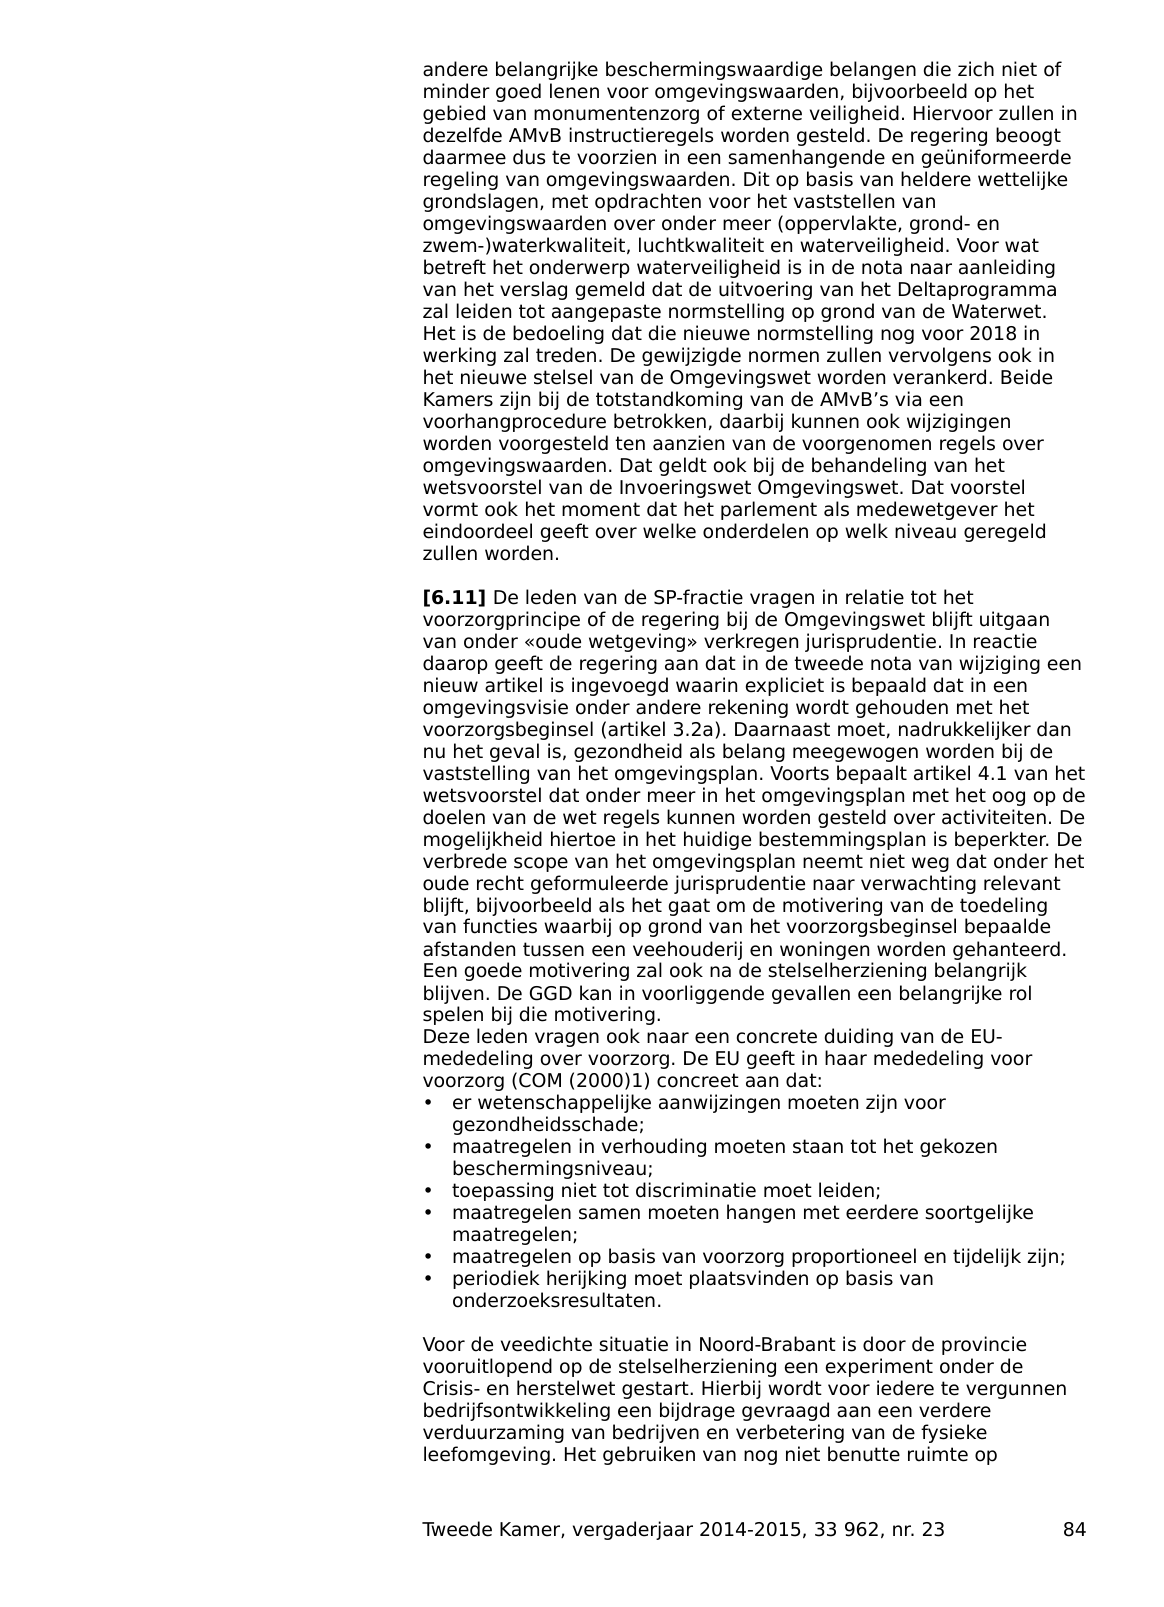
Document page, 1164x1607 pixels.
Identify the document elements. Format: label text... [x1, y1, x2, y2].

text Deze leden vragen ook naar een concrete duiding van de EU-mededeling over voorzorg. De EU geeft in haar mededeling voor voorzorg (COM (2000)1) concreet aan dat: [422, 1026, 1087, 1092]
text Voor de veedichte situatie in Noord-Brabant is door de provincie vooruitlopend op de stelselherziening een experiment onder de Crisis- en herstelwet gestart. Hierbij wordt voor iedere te vergunnen bedrijfsontwikkeling een bijdrage gevraagd aan een verdere verduurzaming van bedrijven en verbetering van de fysieke leefomgeving. Het gebruiken van nog niet benutte ruimte op [422, 1334, 1087, 1466]
text andere belangrijke beschermingswaardige belangen die zich niet of minder goed lenen voor omgevingswaarden, bijvoorbeeld op het gebied van monumentenzorg of externe veiligheid. Hiervoor zullen in dezelfde AMvB instructieregels worden gesteld. De regering beoogt daarmee dus te voorzien in een samenhangende en geüniformeerde regeling van omgevingswaarden. Dit op basis van heldere wettelijke grondslagen, met opdrachten voor het vaststellen van omgevingswaarden over onder meer (oppervlakte, grond- en zwem-)waterkwaliteit, luchtkwaliteit en waterveiligheid. Voor wat betreft het onderwerp waterveiligheid is in de nota naar aanleiding van het verslag gemeld dat de uitvoering van het Deltaprogramma zal leiden tot aangepaste normstelling op grond van de Waterwet. Het is de bedoeling dat die nieuwe normstelling nog voor 2018 in werking zal treden. De gewijzigde normen zullen vervolgens ook in het nieuwe stelsel van de Omgevingswet worden verankerd. Beide Kamers zijn bij de totstandkoming van de AMvB’s via een voorhangprocedure betrokken, daarbij kunnen ook wijzigingen worden voorgesteld ten aanzien van de voorgenomen regels over omgevingswaarden. Dat geldt ook bij de behandeling van het wetsvoorstel van de Invoeringswet Omgevingswet. Dat voorstel vormt ook het moment dat het parlement als medewetgever het eindoordeel geeft over welke onderdelen op welk niveau geregeld zullen worden. [422, 59, 1087, 564]
text • maatregelen in verhouding moeten staan tot het gekozen beschermingsniveau; [422, 1136, 1087, 1180]
text [6.11] De leden van de SP-fractie vragen in relatie tot het voorzorgprincipe of de regering bij de Omgevingswet blijft uitgaan van onder «oude wetgeving» verkregen jurisprudentie. In reactie daarop geeft de regering aan dat in de tweede nota van wijziging een nieuw artikel is ingevoegd waarin expliciet is bepaald dat in een omgevingsvisie onder andere rekening wordt gehouden met het voorzorgsbeginsel (artikel 3.2a). Daarnaast moet, nadrukkelijker dan nu het geval is, gezondheid als belang meegewogen worden bij de vaststelling van het omgevingsplan. Voorts bepaalt artikel 4.1 van het wetsvoorstel dat onder meer in het omgevingsplan met het oog op de doelen van de wet regels kunnen worden gesteld over activiteiten. De mogelijkheid hiertoe in het huidige bestemmingsplan is beperkter. De verbrede scope van het omgevingsplan neemt niet weg dat onder het oude recht geformuleerde jurisprudentie naar verwachting relevant blijft, bijvoorbeeld als het gaat om de motivering van de toedeling van functies waarbij op grond van het voorzorgsbeginsel bepaalde afstanden tussen een veehouderij en woningen worden gehanteerd. Een goede motivering zal ook na de stelselherziening belangrijk blijven. De GGD kan in voorliggende gevallen een belangrijke rol spelen bij die motivering. [422, 587, 1087, 1026]
text • er wetenschappelijke aanwijzingen moeten zijn voor gezondheidsschade; [422, 1092, 1087, 1136]
text • maatregelen samen moeten hangen met eerdere soortgelijke maatregelen; [422, 1202, 1087, 1246]
text • periodiek herijking moet plaatsvinden op basis van onderzoeksresultaten. [422, 1268, 1087, 1312]
text • toepassing niet tot discriminatie moet leiden; [422, 1180, 1087, 1202]
text • maatregelen op basis van voorzorg proportioneel en tijdelijk zijn; [422, 1246, 1087, 1268]
